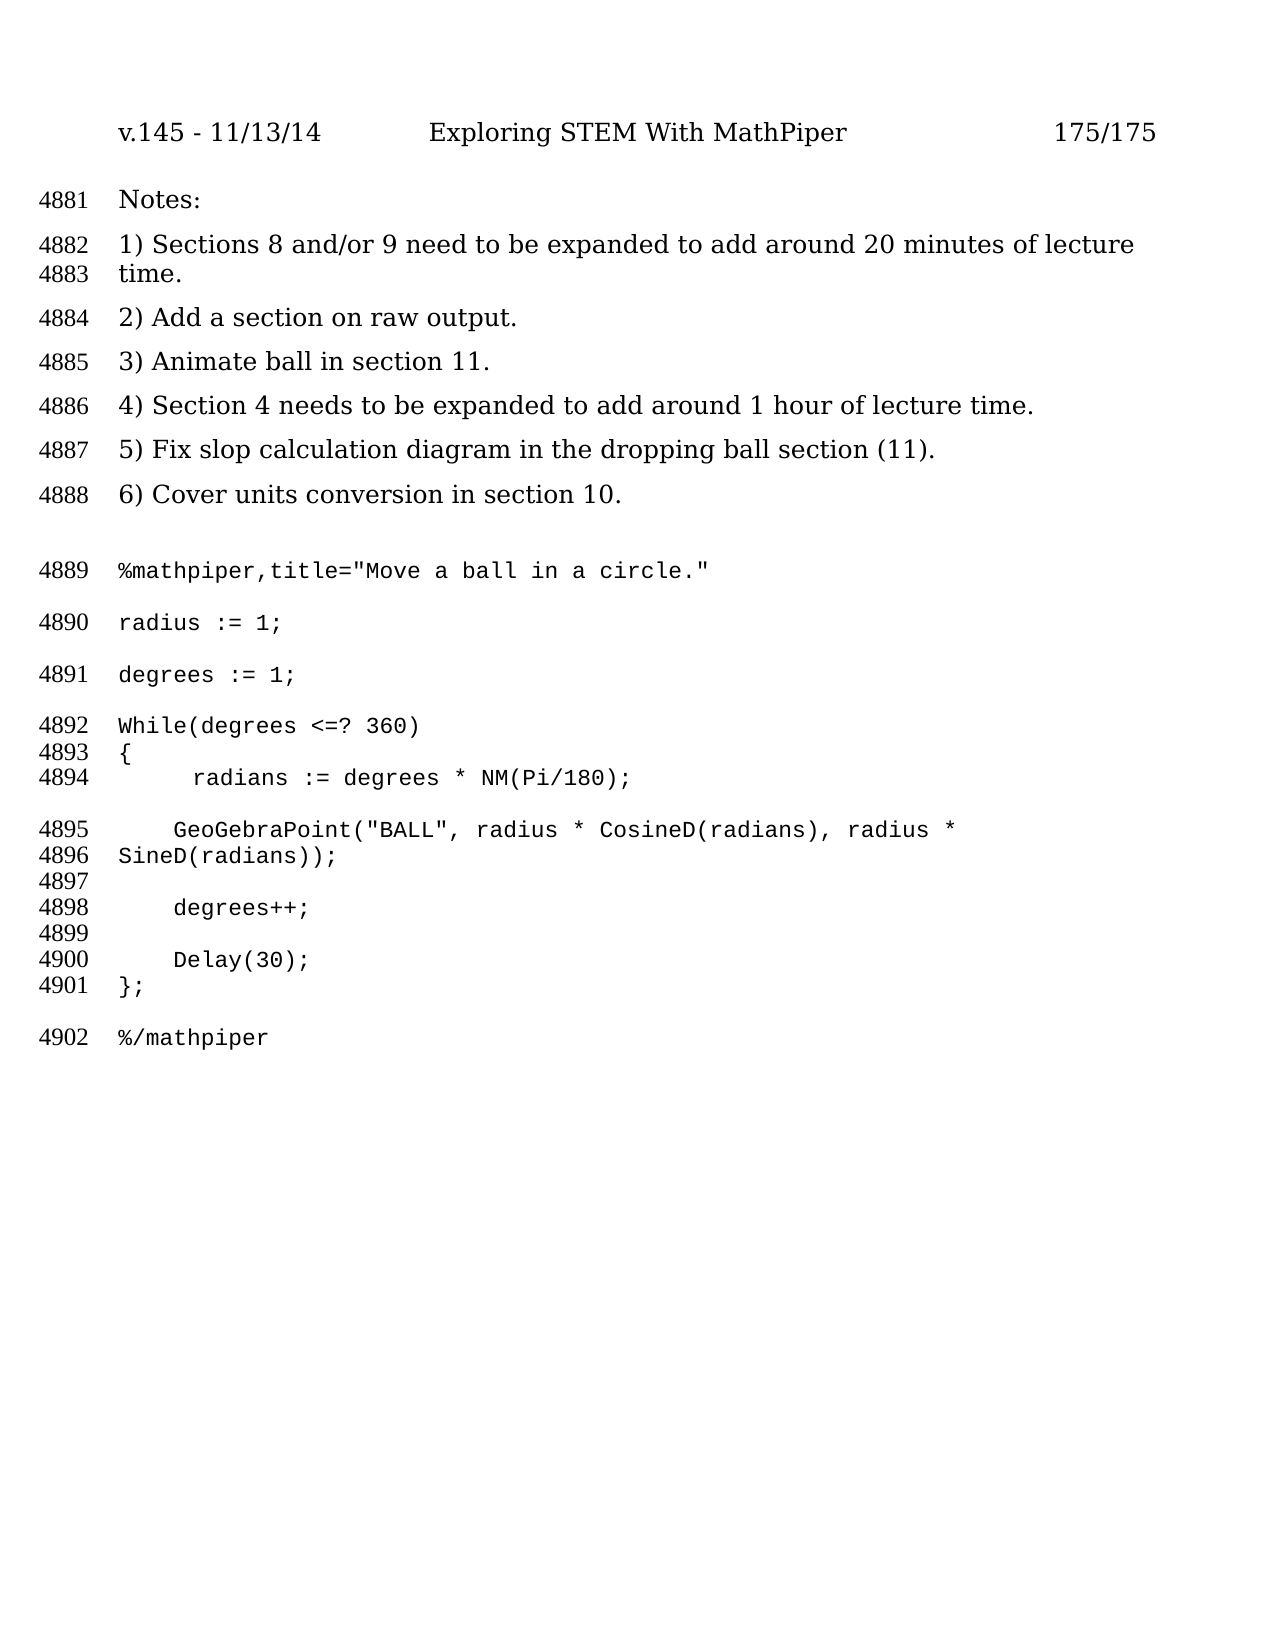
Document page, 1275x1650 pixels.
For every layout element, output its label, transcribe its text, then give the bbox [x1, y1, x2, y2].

text 4) Section 4 needs to be expanded to add around 1 hour of lecture time. [118, 392, 1157, 421]
text { [118, 741, 1157, 767]
text degrees := 1; [118, 663, 1157, 689]
text radius := 1; [118, 611, 1157, 637]
text 3) Animate ball in section 11. [118, 347, 1157, 377]
text degrees++; [118, 896, 1157, 922]
text 5) Fix slop calculation diagram in the dropping ball section (11). [118, 436, 1157, 465]
text 6) Cover units conversion in section 10. [118, 480, 1157, 509]
text 1) Sections 8 and/or 9 need to be expanded to add around 20 minutes of lecture time. [118, 230, 1157, 288]
text GeoGebraPoint("BALL", radius * CosineD(radians), radius * SineD(radians)); [118, 819, 1157, 871]
text While(degrees <=? 360) [118, 715, 1157, 741]
text Notes: [118, 186, 1157, 215]
text 2) Add a section on raw output. [118, 303, 1157, 332]
text radians := degrees * NM(Pi/180); [118, 767, 1157, 793]
text %/mathpiper [118, 1026, 1157, 1052]
text %mathpiper,title="Move a ball in a circle." [118, 559, 1157, 585]
text }; [118, 974, 1157, 1000]
text Delay(30); [118, 948, 1157, 974]
